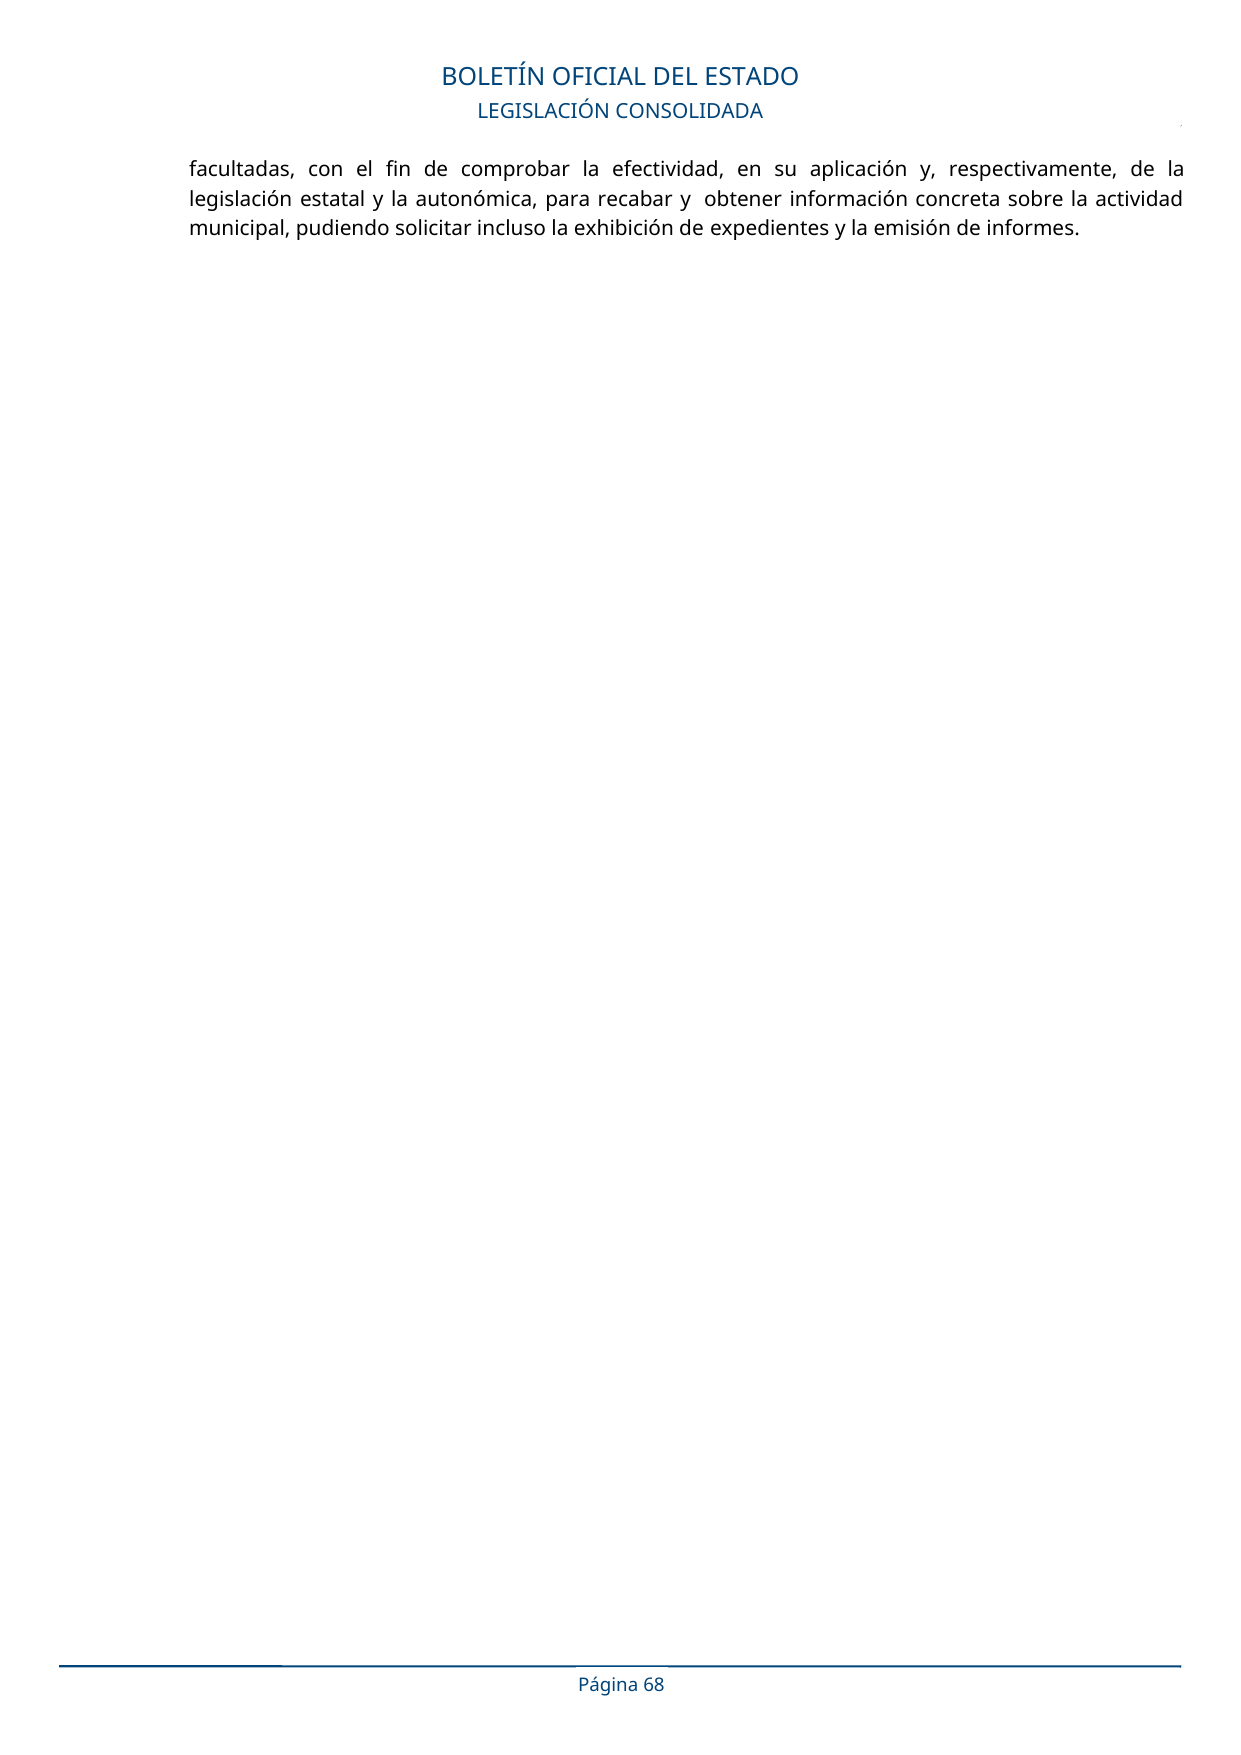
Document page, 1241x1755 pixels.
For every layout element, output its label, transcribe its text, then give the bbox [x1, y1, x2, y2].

list facultadas, con el fin de comprobar la efectividad, en su aplicación y, respectivamente, de la legislación estatal y la autonómica, para recabar y obtener información concreta sobre la actividad municipal, pudiendo solicitar incluso la exhibición de expedientes y la emisión de informes. [166, 154, 1184, 241]
